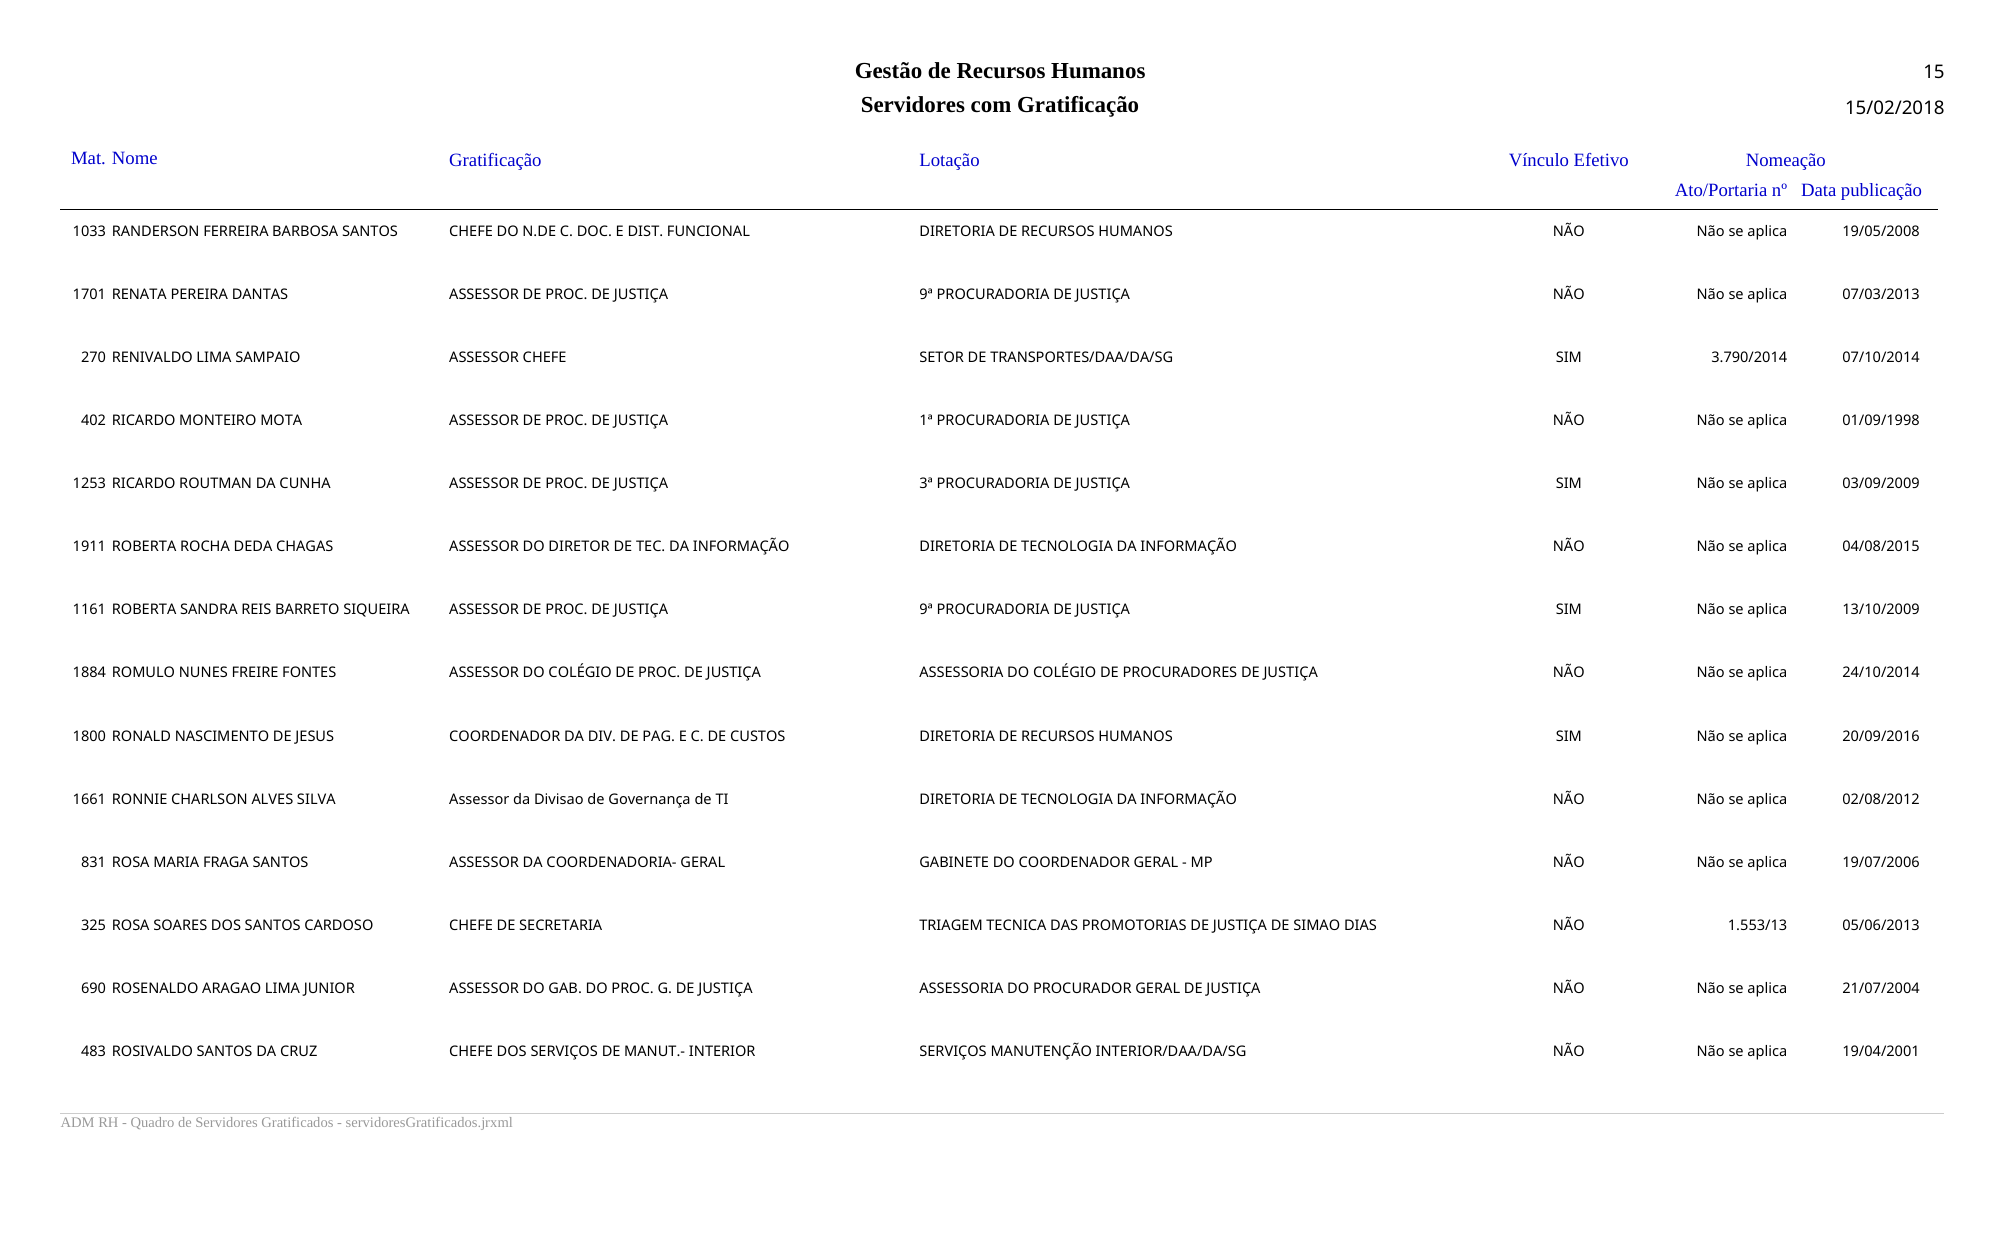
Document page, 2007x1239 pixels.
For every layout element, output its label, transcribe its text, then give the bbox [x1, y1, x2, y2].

table_cell [1920, 284, 2007, 312]
table_cell [1486, 628, 1495, 641]
table_cell [1920, 536, 2007, 564]
table_cell [106, 915, 112, 943]
table_cell [1920, 1041, 2007, 1069]
table_cell [440, 438, 449, 452]
table_cell CHEFE DE SECRETARIA [449, 915, 910, 975]
table_cell [1486, 578, 2007, 596]
table_cell [1486, 501, 1495, 515]
table_cell [0, 249, 112, 262]
table_cell [106, 149, 112, 177]
table_cell [0, 599, 9, 628]
table_cell ASSESSOR DE PROC. DE JUSTIÇA [449, 410, 910, 470]
table_cell [1486, 943, 1495, 957]
table_cell [0, 123, 2007, 147]
table_cell Lotação [919, 149, 1486, 178]
table_cell [440, 1006, 449, 1020]
table_cell [1945, 95, 2007, 123]
table_cell [0, 578, 112, 596]
table_cell [1642, 1070, 2007, 1083]
table_cell [910, 628, 919, 641]
table_cell 483 [9, 1041, 106, 1069]
table_cell [0, 628, 112, 641]
table_cell 9ª PROCURADORIA DE JUSTIÇA [919, 284, 1486, 343]
table_cell Não se aplica [1649, 473, 1787, 501]
table_cell [106, 725, 112, 754]
table_cell 690 [9, 978, 106, 1006]
table_cell [1642, 249, 2007, 262]
table_cell [0, 389, 112, 407]
table_cell CHEFE DOS SERVIÇOS DE MANUT.- INTERIOR [449, 1041, 910, 1101]
table_cell DIRETORIA DE RECURSOS HUMANOS [919, 725, 1486, 785]
table_cell [440, 754, 449, 767]
table_cell [440, 284, 449, 312]
table_cell [440, 768, 449, 785]
table_cell SIM [1495, 473, 1642, 515]
table_cell [0, 817, 112, 831]
table_cell [1642, 410, 1649, 438]
table_cell [1486, 1006, 1495, 1020]
table_cell [1486, 852, 1495, 880]
table_cell 1661 [9, 789, 106, 817]
table_cell [1486, 326, 2007, 343]
table_cell [440, 410, 449, 438]
table_cell [1486, 220, 1495, 249]
table_cell [1922, 179, 2007, 208]
table_cell [0, 284, 9, 312]
table_cell [1787, 789, 1792, 817]
table_cell ADM RH - Quadro de Servidores Gratificados - servidoresGratificados.jrxml [60, 1114, 1944, 1137]
table_cell DIRETORIA DE TECNOLOGIA DA INFORMAÇÃO [919, 536, 1486, 596]
table_cell [1486, 536, 1495, 564]
table_cell [106, 978, 112, 1006]
table_cell [1642, 1041, 1649, 1069]
table_cell [1642, 284, 1649, 312]
table_cell [0, 536, 9, 564]
table_cell 1800 [9, 725, 106, 754]
table_cell [0, 211, 2007, 220]
table_cell NÃO [1495, 220, 1642, 262]
table_cell 9ª PROCURADORIA DE JUSTIÇA [919, 599, 1486, 659]
table_cell [1486, 565, 1495, 578]
table_cell Nomeação [1649, 149, 1922, 178]
table_cell [910, 768, 919, 785]
table_cell [1787, 347, 1792, 375]
table_cell [0, 565, 112, 578]
table_cell DIRETORIA DE RECURSOS HUMANOS [919, 220, 1486, 280]
table_cell [1787, 473, 1792, 501]
table_cell [910, 943, 919, 957]
table_cell [1642, 347, 1649, 375]
table_cell 13/10/2009 [1793, 599, 1919, 628]
table_cell 07/10/2014 [1793, 347, 1919, 375]
table_cell [440, 501, 449, 515]
table_cell [910, 704, 919, 722]
table_cell ROSIVALDO SANTOS DA CRUZ [112, 1041, 440, 1101]
table_cell [910, 326, 919, 343]
table_cell ASSESSOR DO DIRETOR DE TEC. DA INFORMAÇÃO [449, 536, 910, 596]
table_cell [910, 852, 919, 880]
table_cell [910, 375, 919, 389]
table_cell [910, 312, 919, 326]
table_cell [910, 1070, 919, 1083]
table_cell NÃO [1495, 852, 1642, 894]
table_cell [1486, 725, 1495, 754]
table_cell [1787, 915, 1792, 943]
table_cell NÃO [1495, 915, 1642, 957]
table_cell [440, 452, 449, 470]
table_cell [1486, 347, 1495, 375]
table_cell [0, 1020, 112, 1038]
table_cell [0, 1041, 9, 1069]
table_cell RENATA PEREIRA DANTAS [112, 284, 440, 343]
table_cell [1486, 312, 1495, 326]
table_cell [440, 789, 449, 817]
table_cell [440, 978, 449, 1006]
table_cell 1ª PROCURADORIA DE JUSTIÇA [919, 410, 1486, 470]
table_cell Não se aplica [1649, 220, 1787, 249]
table_cell [106, 599, 112, 628]
table_cell [1486, 284, 1495, 312]
table_cell Não se aplica [1649, 852, 1787, 880]
table_cell Vínculo Efetivo [1495, 149, 1642, 178]
table_cell 1.553/13 [1649, 915, 1787, 943]
table_cell [1945, 1113, 2007, 1137]
table_cell [0, 452, 112, 470]
table_cell [1920, 789, 2007, 817]
table_cell [0, 326, 112, 343]
table_cell [440, 1083, 449, 1101]
table_cell [1920, 915, 2007, 943]
table_cell [1642, 501, 2007, 515]
table_cell [1486, 957, 2007, 975]
table_cell [1920, 220, 2007, 249]
table_cell 1253 [9, 473, 106, 501]
table_cell [1642, 662, 1649, 691]
table_cell 15 [1790, 59, 1944, 85]
table_cell [1642, 880, 2007, 894]
table_cell [1486, 768, 2007, 785]
table_cell [1486, 754, 1495, 767]
table_cell [1920, 599, 2007, 628]
table_cell [1642, 220, 1649, 249]
table_cell SETOR DE TRANSPORTES/DAA/DA/SG [919, 347, 1486, 407]
table_cell [0, 831, 112, 848]
table_cell Ato/Portaria nº [1649, 179, 1787, 208]
table_cell [0, 501, 112, 515]
table_cell Gestão de Recursos Humanos [213, 57, 1787, 85]
table_cell [910, 578, 919, 596]
table_cell TRIAGEM TECNICA DAS PROMOTORIAS DE JUSTIÇA DE SIMAO DIAS [919, 915, 1486, 975]
table_cell SIM [1495, 599, 1642, 641]
table_cell 831 [9, 852, 106, 880]
table_cell 19/04/2001 [1793, 1041, 1919, 1069]
table_cell [910, 452, 919, 470]
table_cell [440, 1020, 449, 1038]
table_cell [1642, 691, 2007, 704]
table_cell [440, 943, 449, 957]
table_cell NÃO [1495, 1041, 1642, 1083]
table_cell [0, 515, 112, 533]
table_cell 1911 [9, 536, 106, 564]
table_cell ASSESSOR DE PROC. DE JUSTIÇA [449, 473, 910, 533]
table_cell [440, 312, 449, 326]
table_cell [1486, 410, 1495, 438]
table_cell [1787, 599, 1792, 628]
table_cell [440, 691, 449, 704]
table_cell Não se aplica [1649, 536, 1787, 564]
table_cell [1642, 312, 2007, 326]
table_cell [910, 894, 919, 912]
table_cell [0, 754, 112, 767]
table_cell [0, 691, 112, 704]
table_cell [440, 957, 449, 975]
table_cell [0, 894, 112, 912]
table_cell 04/08/2015 [1793, 536, 1919, 564]
table_cell [910, 978, 919, 1006]
table_cell [1922, 149, 2007, 177]
table_cell [440, 536, 449, 564]
table_cell [440, 894, 449, 912]
table_cell [1642, 536, 1649, 564]
table_cell [1486, 817, 1495, 831]
table_cell [440, 831, 449, 848]
table_cell [910, 1041, 919, 1069]
table_cell [106, 662, 112, 691]
table_cell [0, 725, 9, 754]
table_cell ROBERTA SANDRA REIS BARRETO SIQUEIRA [112, 599, 440, 659]
table_cell [910, 220, 919, 249]
table_cell [1642, 628, 2007, 641]
table_cell [440, 326, 449, 343]
table_cell [910, 1006, 919, 1020]
table_cell [440, 817, 449, 831]
table_cell ASSESSOR DO GAB. DO PROC. G. DE JUSTIÇA [449, 978, 910, 1038]
table_cell 03/09/2009 [1793, 473, 1919, 501]
table_cell [1787, 978, 1792, 1006]
table_cell [910, 880, 919, 894]
table_cell [1787, 662, 1792, 691]
table_cell [440, 915, 449, 943]
table_cell Não se aplica [1649, 978, 1787, 1006]
table_cell [1486, 691, 1495, 704]
table_cell [1486, 831, 2007, 848]
table_cell [0, 704, 112, 722]
table_cell [0, 957, 112, 975]
table_cell [910, 284, 919, 312]
table_cell [440, 628, 449, 641]
table_cell [440, 263, 449, 280]
table_cell 1161 [9, 599, 106, 628]
table_cell 1033 [9, 220, 106, 249]
table_cell [1486, 149, 1495, 177]
table_cell [0, 263, 112, 280]
table_cell RANDERSON FERREIRA BARBOSA SANTOS [112, 220, 440, 280]
table_cell [0, 789, 9, 817]
table_cell [910, 1083, 919, 1101]
table_cell [440, 375, 449, 389]
table_cell [910, 662, 919, 691]
table_cell [910, 473, 919, 501]
table_cell ASSESSOR DE PROC. DE JUSTIÇA [449, 599, 910, 659]
table_cell Não se aplica [1649, 284, 1787, 312]
table_cell RICARDO ROUTMAN DA CUNHA [112, 473, 440, 533]
table_header [0, 0, 2007, 57]
table_cell [0, 943, 112, 957]
table_cell ROBERTA ROCHA DEDA CHAGAS [112, 536, 440, 596]
table_cell [1486, 452, 2007, 470]
table_cell [106, 473, 112, 501]
table_cell [1920, 347, 2007, 375]
table_cell [440, 1070, 449, 1083]
table_cell [106, 1041, 112, 1069]
table_cell [0, 768, 112, 785]
table_cell [910, 641, 919, 659]
table_cell [440, 725, 449, 754]
table_cell [910, 347, 919, 375]
table_cell 20/09/2016 [1793, 725, 1919, 754]
table_cell [1642, 375, 2007, 389]
table_cell [910, 410, 919, 438]
table_cell [1486, 389, 2007, 407]
table_cell [1920, 473, 2007, 501]
table_cell [0, 179, 1649, 208]
table_cell [1486, 375, 1495, 389]
table_cell [0, 85, 2007, 91]
table_cell [440, 473, 449, 501]
table_cell [1486, 978, 1495, 1006]
table_cell [1642, 599, 1649, 628]
table_cell [910, 599, 919, 628]
table_cell Servidores com Gratificação [213, 91, 1787, 123]
table_cell 3.790/2014 [1649, 347, 1787, 375]
table_cell [0, 220, 9, 249]
table_cell [440, 578, 449, 596]
table_cell [440, 704, 449, 722]
table_cell [910, 817, 919, 831]
table_cell 02/08/2012 [1793, 789, 1919, 817]
table_cell [0, 149, 44, 177]
table_cell [1787, 536, 1792, 564]
table_cell [910, 957, 919, 975]
table_cell [0, 347, 9, 375]
table_cell NÃO [1495, 410, 1642, 452]
table_cell [1486, 515, 2007, 533]
table_cell [440, 389, 449, 407]
table_cell 3ª PROCURADORIA DE JUSTIÇA [919, 473, 1486, 533]
table_cell [0, 880, 112, 894]
table_cell [910, 501, 919, 515]
table_cell [0, 978, 9, 1006]
table_cell [1486, 438, 1495, 452]
table_cell [440, 347, 449, 375]
table_cell NÃO [1495, 789, 1642, 831]
table_cell [199, 149, 449, 177]
table_cell [1486, 704, 2007, 722]
table_cell 15/02/2018 [1790, 95, 1944, 123]
table_cell [910, 438, 919, 452]
table_cell Não se aplica [1649, 789, 1787, 817]
table_cell ASSESSOR DA COORDENADORIA- GERAL [449, 852, 910, 912]
table_cell [1486, 1041, 1495, 1069]
table_cell [1642, 915, 1649, 943]
table_cell [0, 1113, 60, 1137]
table_cell 05/06/2013 [1793, 915, 1919, 943]
table_cell Não se aplica [1649, 662, 1787, 691]
table_cell [910, 725, 919, 754]
table_cell NÃO [1495, 978, 1642, 1020]
table_cell ASSESSOR DE PROC. DE JUSTIÇA [449, 284, 910, 343]
table_cell [440, 565, 449, 578]
table_cell [1642, 438, 2007, 452]
table_cell [106, 347, 112, 375]
table_cell RONALD NASCIMENTO DE JESUS [112, 725, 440, 785]
table_cell [1787, 410, 1792, 438]
table_cell [0, 95, 213, 123]
table_cell 270 [9, 347, 106, 375]
table_cell 1701 [9, 284, 106, 312]
table_cell [0, 852, 9, 880]
table_cell [1486, 641, 2007, 659]
table_cell [1642, 943, 2007, 957]
table_cell [1642, 817, 2007, 831]
table_cell [910, 515, 919, 533]
table_cell [910, 831, 919, 848]
table_cell [1642, 754, 2007, 767]
table_cell SIM [1495, 347, 1642, 389]
table_cell [910, 754, 919, 767]
table_cell ROSA MARIA FRAGA SANTOS [112, 852, 440, 912]
table_cell ROMULO NUNES FREIRE FONTES [112, 662, 440, 722]
table_cell [0, 1070, 112, 1083]
table_cell [1486, 880, 1495, 894]
table_cell [106, 284, 112, 312]
table_cell [106, 410, 112, 438]
table_cell [1642, 978, 1649, 1006]
table_cell [910, 263, 919, 280]
table_cell [1486, 1020, 2007, 1038]
table_cell [1486, 1070, 1495, 1083]
table_cell [1787, 725, 1792, 754]
table_cell [1945, 59, 2007, 85]
table_cell 1884 [9, 662, 106, 691]
table_cell COORDENADOR DA DIV. DE PAG. E C. DE CUSTOS [449, 725, 910, 785]
table_cell [0, 410, 9, 438]
table_cell RICARDO MONTEIRO MOTA [112, 410, 440, 470]
table_cell [1486, 263, 2007, 280]
table_cell NÃO [1495, 536, 1642, 578]
table_cell [1642, 565, 2007, 578]
table_cell SIM [1495, 725, 1642, 767]
table_cell GABINETE DO COORDENADOR GERAL - MP [919, 852, 1486, 912]
table_cell [1642, 149, 1649, 177]
table_cell ASSESSORIA DO COLÉGIO DE PROCURADORES DE JUSTIÇA [919, 662, 1486, 722]
table_cell 01/09/1998 [1793, 410, 1919, 438]
table_cell [1787, 284, 1792, 312]
table_cell SERVIÇOS MANUTENÇÃO INTERIOR/DAA/DA/SG [919, 1041, 1486, 1101]
table_cell 325 [9, 915, 106, 943]
table_cell [0, 312, 112, 326]
table_cell [106, 789, 112, 817]
table_cell 402 [9, 410, 106, 438]
table_cell [1920, 662, 2007, 691]
table_cell [0, 438, 112, 452]
table_cell [910, 789, 919, 817]
table_cell [1486, 789, 1495, 817]
table_cell [1642, 1006, 2007, 1020]
table_cell [0, 1101, 2007, 1113]
table_cell 07/03/2013 [1793, 284, 1919, 312]
table_cell [1486, 894, 2007, 912]
table_cell Gratificação [449, 149, 910, 178]
table_cell Data publicação [1787, 179, 1922, 208]
table_cell [440, 1041, 449, 1069]
table_cell [0, 1083, 112, 1101]
table_cell RENIVALDO LIMA SAMPAIO [112, 347, 440, 407]
table_cell [440, 515, 449, 533]
table_cell [1787, 220, 1792, 249]
table_cell [440, 249, 449, 262]
table_cell [1920, 410, 2007, 438]
table_cell ROSENALDO ARAGAO LIMA JUNIOR [112, 978, 440, 1038]
table_cell ASSESSOR DO COLÉGIO DE PROC. DE JUSTIÇA [449, 662, 910, 722]
table_cell [1642, 725, 1649, 754]
table_cell CHEFE DO N.DE C. DOC. E DIST. FUNCIONAL [449, 220, 910, 280]
table_cell [1787, 852, 1792, 880]
table_cell [910, 1020, 919, 1038]
table_cell [440, 852, 449, 880]
table_cell [0, 59, 213, 85]
table_cell [910, 536, 919, 564]
table_cell [1920, 978, 2007, 1006]
table_cell ROSA SOARES DOS SANTOS CARDOSO [112, 915, 440, 975]
table_cell [440, 880, 449, 894]
table_cell [440, 220, 449, 249]
table_cell 19/07/2006 [1793, 852, 1919, 880]
table_cell [0, 662, 9, 691]
table_cell [910, 389, 919, 407]
table_cell 24/10/2014 [1793, 662, 1919, 691]
table_cell [1642, 473, 1649, 501]
table_cell RONNIE CHARLSON ALVES SILVA [112, 789, 440, 848]
table_cell [440, 662, 449, 691]
table_cell [1486, 1083, 2007, 1101]
table_cell Não se aplica [1649, 410, 1787, 438]
table_cell [910, 149, 919, 177]
table_cell DIRETORIA DE TECNOLOGIA DA INFORMAÇÃO [919, 789, 1486, 848]
table_cell [1787, 1041, 1792, 1069]
table_cell [0, 375, 112, 389]
table_cell [0, 473, 9, 501]
table_cell Não se aplica [1649, 599, 1787, 628]
table_cell [1486, 915, 1495, 943]
table_cell NÃO [1495, 662, 1642, 704]
table_cell [106, 220, 112, 249]
table_cell [440, 599, 449, 628]
table_cell [1486, 599, 1495, 628]
table_cell 19/05/2008 [1793, 220, 1919, 249]
table_cell ASSESSOR CHEFE [449, 347, 910, 407]
table_cell NÃO [1495, 284, 1642, 326]
table_cell [910, 249, 919, 262]
table_cell [1642, 852, 1649, 880]
table_cell [910, 915, 919, 943]
table_cell ASSESSORIA DO PROCURADOR GERAL DE JUSTIÇA [919, 978, 1486, 1038]
table_cell 21/07/2004 [1793, 978, 1919, 1006]
table_cell [1486, 473, 1495, 501]
table_cell Assessor da Divisao de Governança de TI [449, 789, 910, 848]
table_cell [106, 536, 112, 564]
table_cell Não se aplica [1649, 1041, 1787, 1069]
table_cell [1486, 662, 1495, 691]
table_cell [1920, 725, 2007, 754]
table_cell [1642, 789, 1649, 817]
table_cell Não se aplica [1649, 725, 1787, 754]
table_cell [106, 852, 112, 880]
table_header Nome [112, 147, 199, 177]
table_cell [1920, 852, 2007, 880]
table_cell [1486, 249, 1495, 262]
table_cell [910, 691, 919, 704]
table_cell [910, 565, 919, 578]
table_cell [0, 915, 9, 943]
table_header Mat. [44, 147, 106, 177]
table_cell [0, 641, 112, 659]
table_cell [0, 1006, 112, 1020]
table_cell [440, 641, 449, 659]
